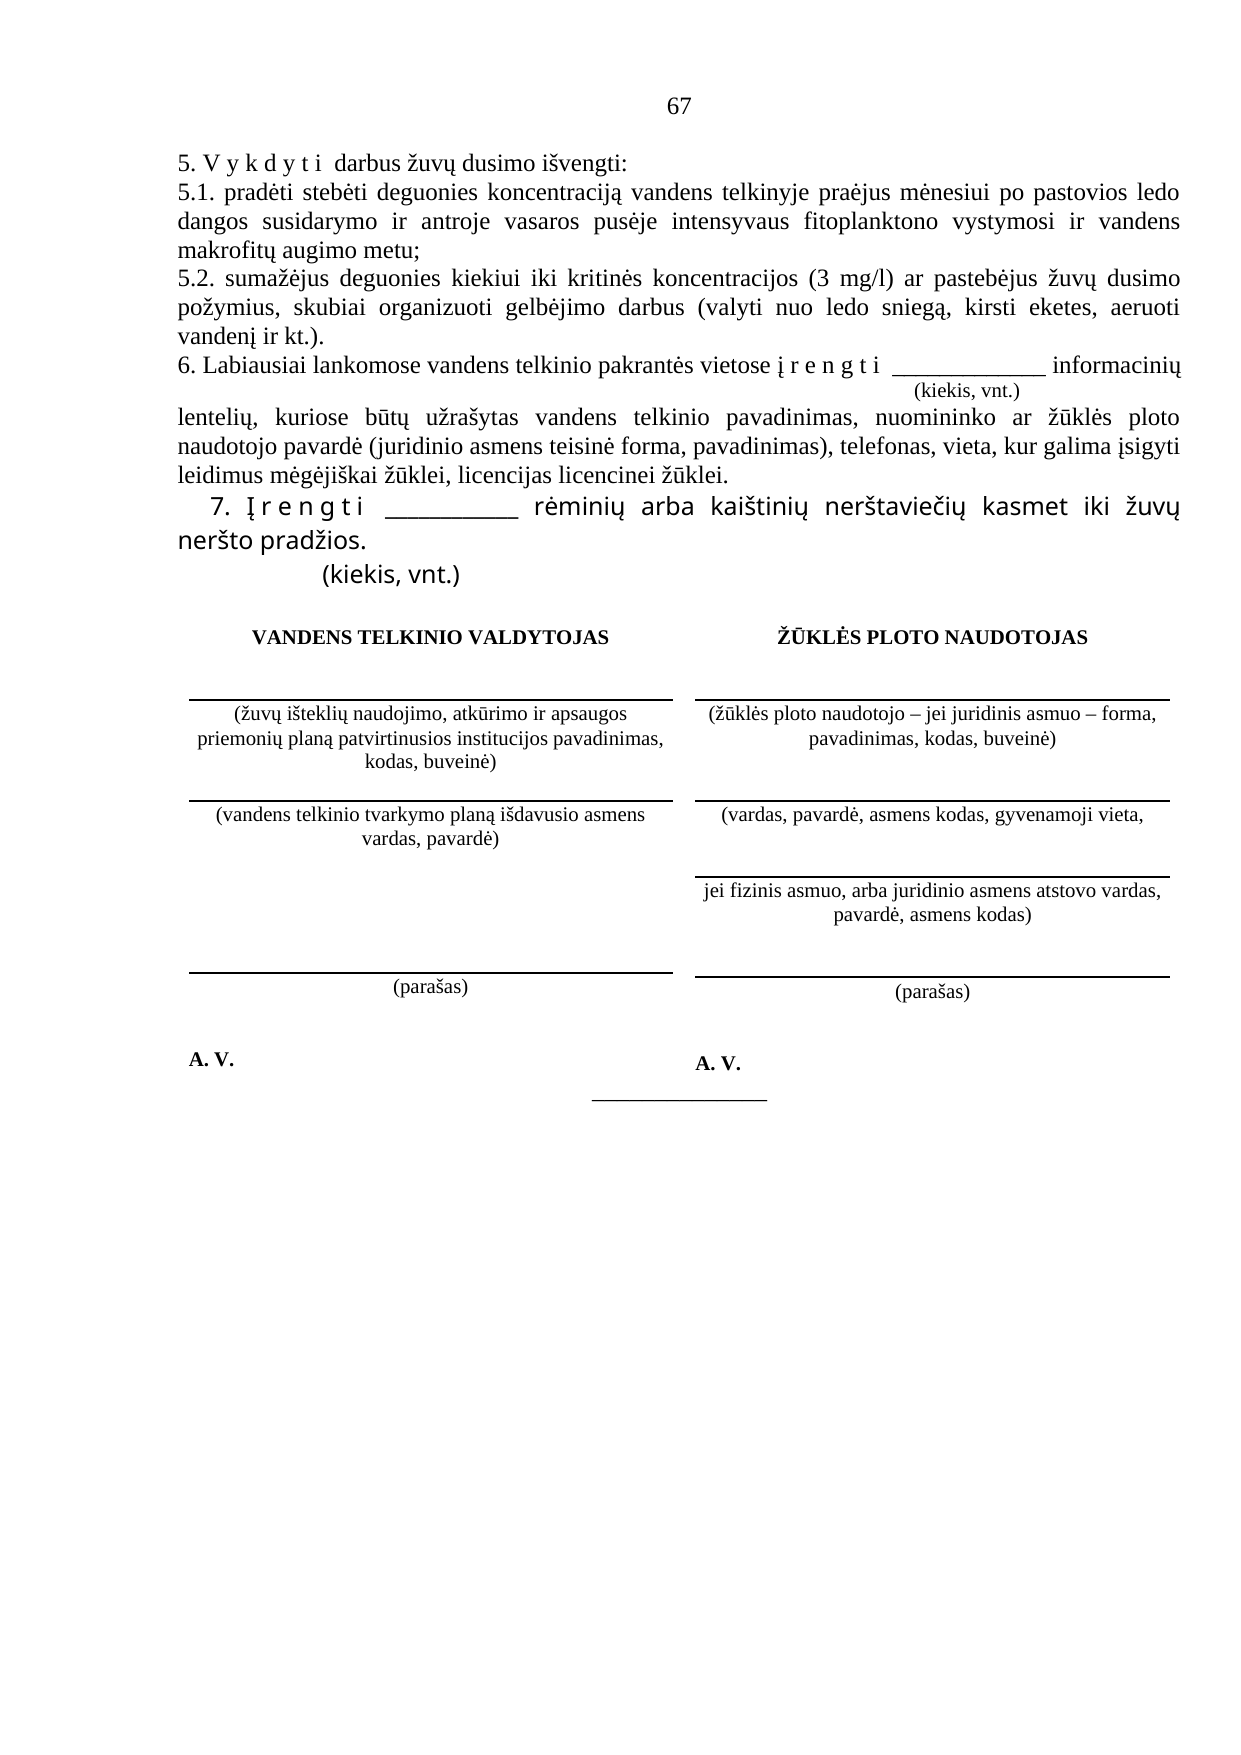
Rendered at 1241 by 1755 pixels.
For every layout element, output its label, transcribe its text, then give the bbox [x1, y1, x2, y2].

text 5.2. sumažėjus deguonies kiekiui iki kritinės koncentracijos (3 mg/l) ar pastebėjus žuvų dusimo požymius, skubiai organizuoti gelbėjimo darbus (valyti nuo ledo sniegą, kirsti eketes, aeruoti vandenį ir kt.). [177, 263, 1181, 350]
text lentelių, kuriose būtų užrašytas vandens telkinio pavadinimas, nuomininko ar žūklės ploto naudotojo pavardė (juridinio asmens teisinė forma, pavadinimas), telefonas, vieta, kur galima įsigyti leidimus mėgėjiškai žūklei, licencijas licencinei žūklei. [177, 402, 1181, 489]
text 5.1. pradėti stebėti deguonies koncentraciją vandens telkinyje praėjus mėnesiui po pastovios ledo dangos susidarymo ir antroje vasaros pusėje intensyvaus fitoplanktono vystymosi ir vandens makrofitų augimo metu; [177, 177, 1181, 263]
text 5. Vykdyti darbus žuvų dusimo išvengti: [177, 148, 1181, 177]
text 7. Įrengti ____________ rėminių arba kaištinių nerštaviečių kasmet iki žuvų neršto pradžios. [177, 489, 1181, 557]
table_header VANDENS TELKINIO VALDYTOJAS (žuvų išteklių naudojimo, atkūrimo ir apsaugos priemonių planą patvirtinusios institucijos pavadinimas, kodas, buveinė) (vandens telkinio tvarkymo planą išdavusio asmens vardas, pavardė) (parašas) A. V. [177, 625, 684, 1075]
text 6. Labiausiai lankomose vandens telkinio pakrantės vietose įrengti informacinių [177, 350, 1181, 378]
text (kiekis, vnt.) [177, 557, 1181, 591]
text (kiekis, vnt.) [177, 378, 1181, 402]
table_header ŽŪKLĖS PLOTO NAUDOTOJAS (žūklės ploto naudotojo – jei juridinis asmuo – forma, pavadinimas, kodas, buveinė) (vardas, pavardė, asmens kodas, gyvenamoji vieta, jei fizinis asmuo, arba juridinio asmens atstovo vardas, pavardė, asmens kodas) (parašas) A. V. [684, 625, 1181, 1075]
text ______________ [177, 1075, 1181, 1103]
